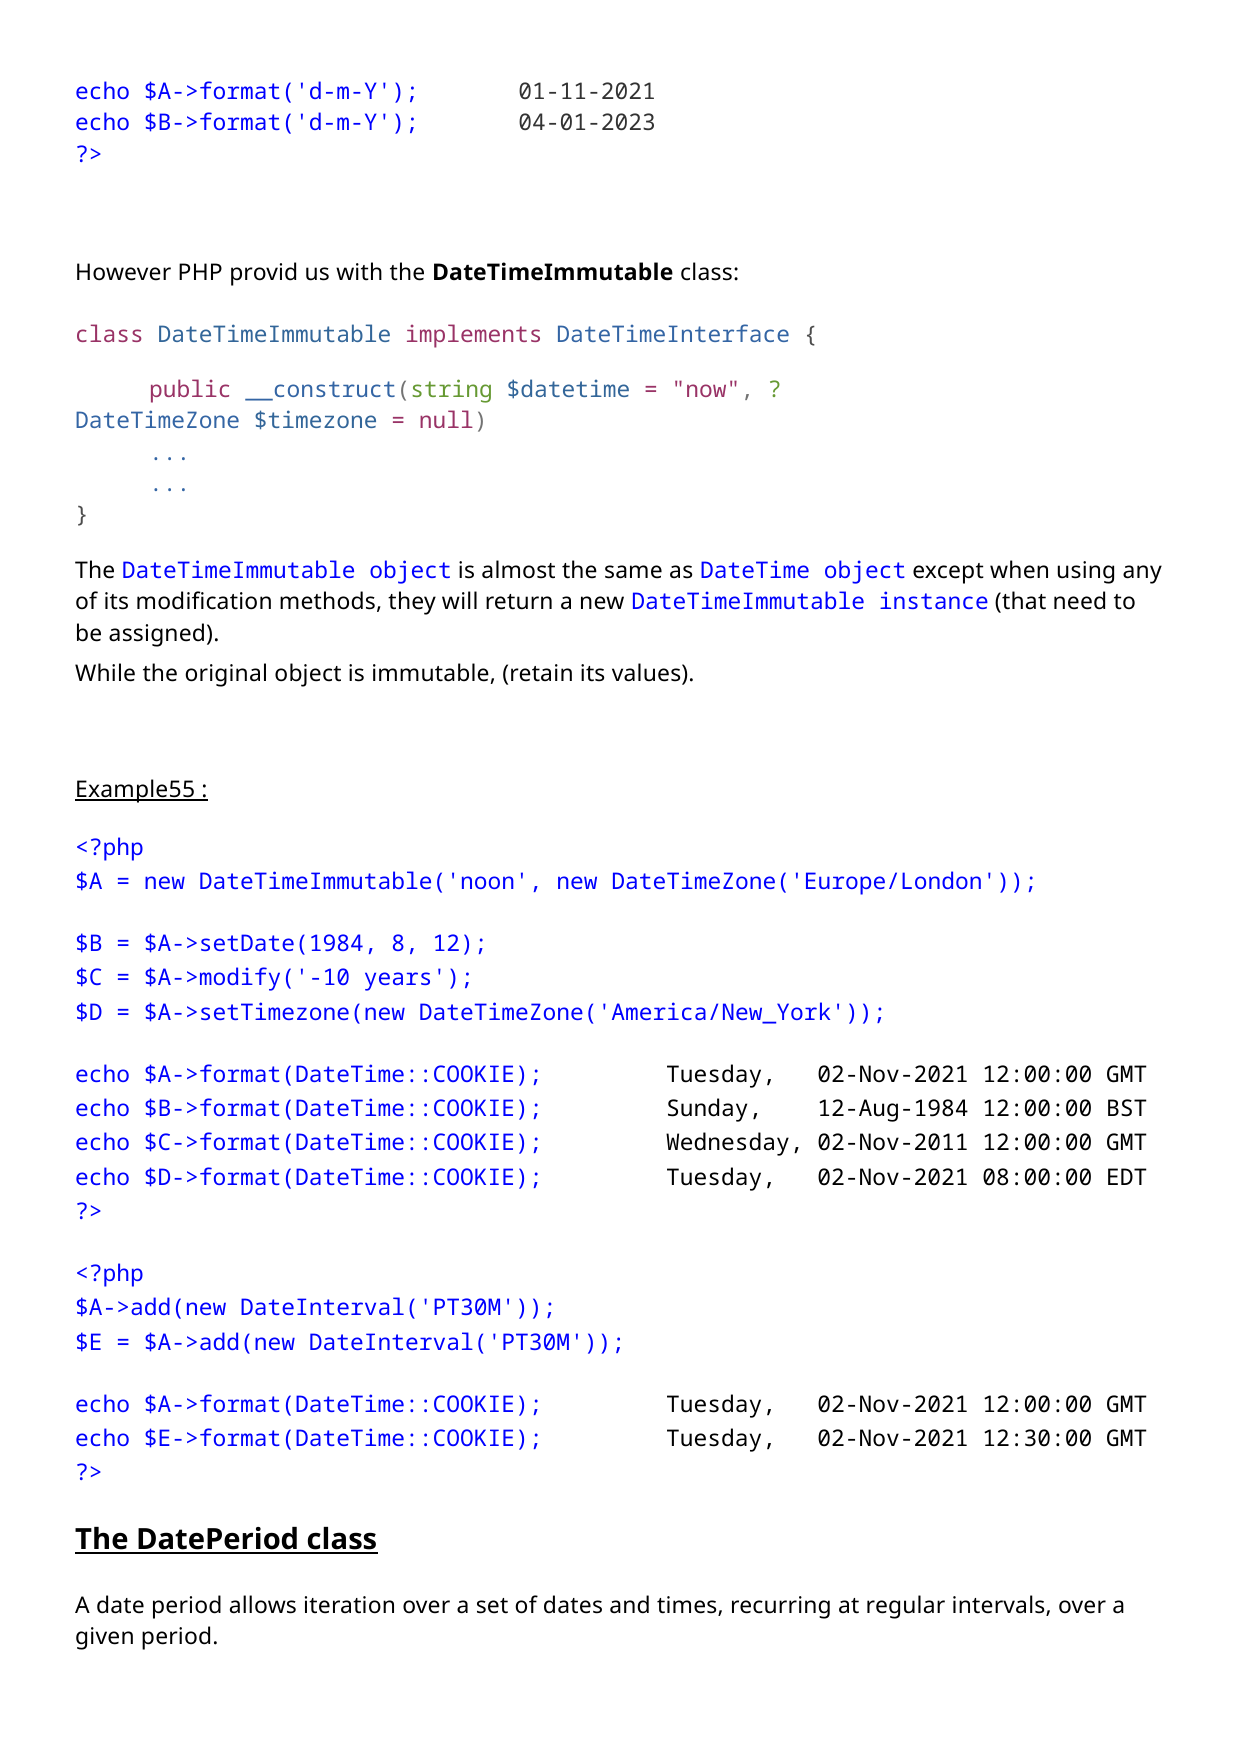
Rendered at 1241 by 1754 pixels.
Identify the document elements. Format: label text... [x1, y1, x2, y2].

text While the original object is immutable, (retain its values). [75, 657, 1166, 688]
text echo $A->format(DateTime::COOKIE); Tuesday, 02-Nov-2021 12:00:00 GMT [75, 1058, 1166, 1089]
text Example55 : [75, 772, 1166, 804]
text $A = new DateTimeImmutable('noon', new DateTimeZone('Europe/London')); [75, 865, 1166, 896]
text echo $A->format(DateTime::COOKIE); Tuesday, 02-Nov-2021 12:00:00 GMT [75, 1387, 1166, 1419]
text A date period allows iteration over a set of dates and times, recurring at regular intervals, over a given period. [75, 1589, 1166, 1651]
text The DateTimeImmutable object is almost the same as DateTime object except when using any of its modification methods, they will return a new DateTimeImmutable instance (that need to be assigned). [75, 554, 1166, 648]
text However PHP provid us with the DateTimeImmutable class: [75, 256, 1166, 287]
text echo $C->format(DateTime::COOKIE); Wednesday, 02-Nov-2011 12:00:00 GMT [75, 1126, 1166, 1157]
text ... [75, 435, 1166, 467]
text $E = $A->add(new DateInterval('PT30M')); [75, 1325, 1166, 1357]
text echo $B->format(DateTime::COOKIE); Sunday, 12-Aug-1984 12:00:00 BST [75, 1092, 1166, 1123]
text echo $B->format('d-m-Y'); 04-01-2023 [75, 106, 1166, 137]
text ... [75, 467, 1166, 498]
text echo $D->format(DateTime::COOKIE); Tuesday, 02-Nov-2021 08:00:00 EDT [75, 1161, 1166, 1192]
text echo $E->format(DateTime::COOKIE); Tuesday, 02-Nov-2021 12:30:00 GMT [75, 1422, 1166, 1453]
text ?> [75, 1195, 1166, 1226]
text <?php [75, 831, 1166, 862]
text $D = $A->setTimezone(new DateTimeZone('America/New_York')); [75, 996, 1166, 1027]
text } [75, 498, 1166, 529]
text $B = $A->setDate(1984, 8, 12); [75, 927, 1166, 958]
text ?> [75, 137, 1166, 169]
text echo $A->format('d-m-Y'); 01-11-2021 [75, 75, 1166, 106]
text <?php [75, 1257, 1166, 1288]
text ?> [75, 1456, 1166, 1487]
subtitle The DatePeriod class [75, 1518, 1166, 1558]
text public __construct(string $datetime = "now", ?DateTimeZone $timezone = null) [75, 373, 1166, 435]
text $C = $A->modify('-10 years'); [75, 961, 1166, 993]
text class DateTimeImmutable implements DateTimeInterface { [75, 318, 1166, 349]
text $A->add(new DateInterval('PT30M')); [75, 1291, 1166, 1322]
